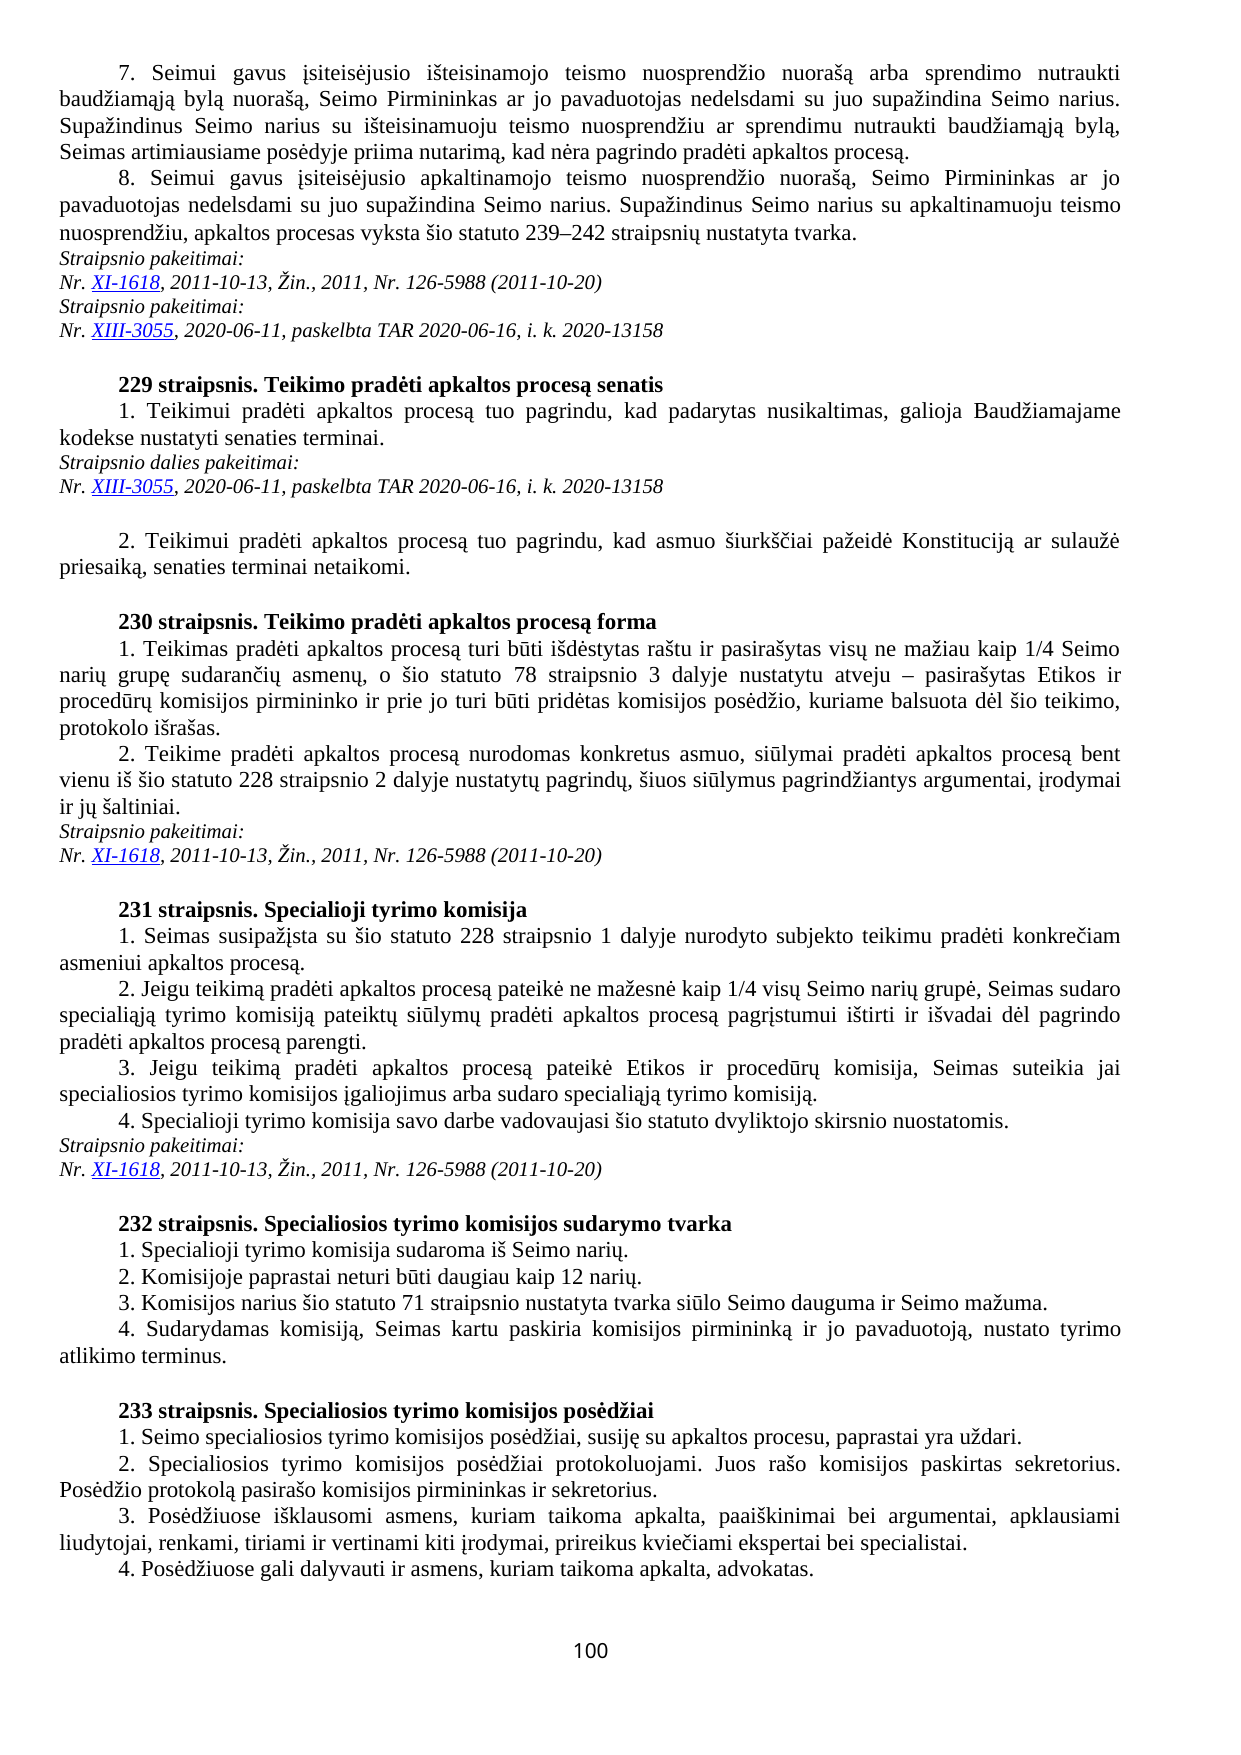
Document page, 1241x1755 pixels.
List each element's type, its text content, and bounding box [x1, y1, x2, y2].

text 3. Posėdžiuose išklausomi asmens, kuriam taikoma apkalta, paaiškinimai bei argumentai, apklausiami liudytojai, renkami, tiriami ir vertinami kiti įrodymai, prireikus kviečiami ekspertai bei specialistai. [59, 1502, 1122, 1555]
text 1. Seimas susipažįsta su šio statuto 228 straipsnio 1 dalyje nurodyto subjekto teikimu pradėti konkrečiam asmeniui apkaltos procesą. [59, 922, 1122, 975]
text Nr. XI-1618, 2011-10-13, Žin., 2011, Nr. 126-5988 (2011-10-20) [59, 1157, 1122, 1181]
text Straipsnio pakeitimai: [59, 294, 1122, 318]
text 231 straipsnis. Specialioji tyrimo komisija [59, 896, 1122, 922]
text 2. Teikime pradėti apkaltos procesą nurodomas konkretus asmuo, siūlymai pradėti apkaltos procesą bent vienu iš šio statuto 228 straipsnio 2 dalyje nustatytų pagrindų, šiuos siūlymus pagrindžiantys argumentai, įrodymai ir jų šaltiniai. [59, 740, 1122, 819]
text Nr. XIII-3055, 2020-06-11, paskelbta TAR 2020-06-16, i. k. 2020-13158 [59, 474, 1122, 498]
text 4. Posėdžiuose gali dalyvauti ir asmens, kuriam taikoma apkalta, advokatas. [59, 1555, 1122, 1581]
text Straipsnio pakeitimai: [59, 246, 1122, 270]
text 2. Teikimui pradėti apkaltos procesą tuo pagrindu, kad asmuo šiurkščiai pažeidė Konstituciją ar sulaužė priesaiką, senaties terminai netaikomi. [59, 527, 1122, 579]
text Straipsnio pakeitimai: [59, 819, 1122, 843]
text 2. Komisijoje paprastai neturi būti daugiau kaip 12 narių. [59, 1263, 1122, 1289]
text 3. Jeigu teikimą pradėti apkaltos procesą pateikė Etikos ir procedūrų komisija, Seimas suteikia jai specialiosios tyrimo komisijos įgaliojimus arba sudaro specialiąją tyrimo komisiją. [59, 1054, 1122, 1107]
text 4. Sudarydamas komisiją, Seimas kartu paskiria komisijos pirmininką ir jo pavaduotoją, nustato tyrimo atlikimo terminus. [59, 1316, 1122, 1368]
text Straipsnio pakeitimai: [59, 1133, 1122, 1157]
text 7. Seimui gavus įsiteisėjusio išteisinamojo teismo nuosprendžio nuorašą arba sprendimo nutraukti baudžiamąją bylą nuorašą, Seimo Pirmininkas ar jo pavaduotojas nedelsdami su juo supažindina Seimo narius. Supažindinus Seimo narius su išteisinamuoju teismo nuosprendžiu ar sprendimu nutraukti baudžiamąją bylą, Seimas artimiausiame posėdyje priima nutarimą, kad nėra pagrindo pradėti apkaltos procesą. [59, 59, 1122, 164]
text 3. Komisijos narius šio statuto 71 straipsnio nustatyta tvarka siūlo Seimo dauguma ir Seimo mažuma. [59, 1289, 1122, 1316]
text 1. Specialioji tyrimo komisija sudaroma iš Seimo narių. [59, 1236, 1122, 1263]
text 1. Seimo specialiosios tyrimo komisijos posėdžiai, susiję su apkaltos procesu, paprastai yra uždari. [59, 1423, 1122, 1450]
text 229 straipsnis. Teikimo pradėti apkaltos procesą senatis [59, 371, 1122, 397]
text 2. Jeigu teikimą pradėti apkaltos procesą pateikė ne mažesnė kaip 1/4 visų Seimo narių grupė, Seimas sudaro specialiąją tyrimo komisiją pateiktų siūlymų pradėti apkaltos procesą pagrįstumui ištirti ir išvadai dėl pagrindo pradėti apkaltos procesą parengti. [59, 975, 1122, 1054]
text Nr. XI-1618, 2011-10-13, Žin., 2011, Nr. 126-5988 (2011-10-20) [59, 843, 1122, 867]
text 232 straipsnis. Specialiosios tyrimo komisijos sudarymo tvarka [59, 1210, 1122, 1236]
text 1. Teikimas pradėti apkaltos procesą turi būti išdėstytas raštu ir pasirašytas visų ne mažiau kaip 1/4 Seimo narių grupę sudarančių asmenų, o šio statuto 78 straipsnio 3 dalyje nustatytu atveju – pasirašytas Etikos ir procedūrų komisijos pirmininko ir prie jo turi būti pridėtas komisijos posėdžio, kuriame balsuota dėl šio teikimo, protokolo išrašas. [59, 635, 1122, 740]
text 230 straipsnis. Teikimo pradėti apkaltos procesą forma [59, 608, 1122, 635]
text 1. Teikimui pradėti apkaltos procesą tuo pagrindu, kad padarytas nusikaltimas, galioja Baudžiamajame kodekse nustatyti senaties terminai. [59, 397, 1122, 450]
text 2. Specialiosios tyrimo komisijos posėdžiai protokoluojami. Juos rašo komisijos paskirtas sekretorius. Posėdžio protokolą pasirašo komisijos pirmininkas ir sekretorius. [59, 1450, 1122, 1502]
text 4. Specialioji tyrimo komisija savo darbe vadovaujasi šio statuto dvyliktojo skirsnio nuostatomis. [59, 1107, 1122, 1133]
text Straipsnio dalies pakeitimai: [59, 450, 1122, 474]
text 233 straipsnis. Specialiosios tyrimo komisijos posėdžiai [59, 1397, 1122, 1423]
text Nr. XI-1618, 2011-10-13, Žin., 2011, Nr. 126-5988 (2011-10-20) [59, 270, 1122, 294]
text 8. Seimui gavus įsiteisėjusio apkaltinamojo teismo nuosprendžio nuorašą, Seimo Pirmininkas ar jo pavaduotojas nedelsdami su juo supažindina Seimo narius. Supažindinus Seimo narius su apkaltinamuoju teismo nuosprendžiu, apkaltos procesas vyksta šio statuto 239–242 straipsnių nustatyta tvarka. [59, 164, 1122, 246]
text Nr. XIII-3055, 2020-06-11, paskelbta TAR 2020-06-16, i. k. 2020-13158 [59, 318, 1122, 342]
